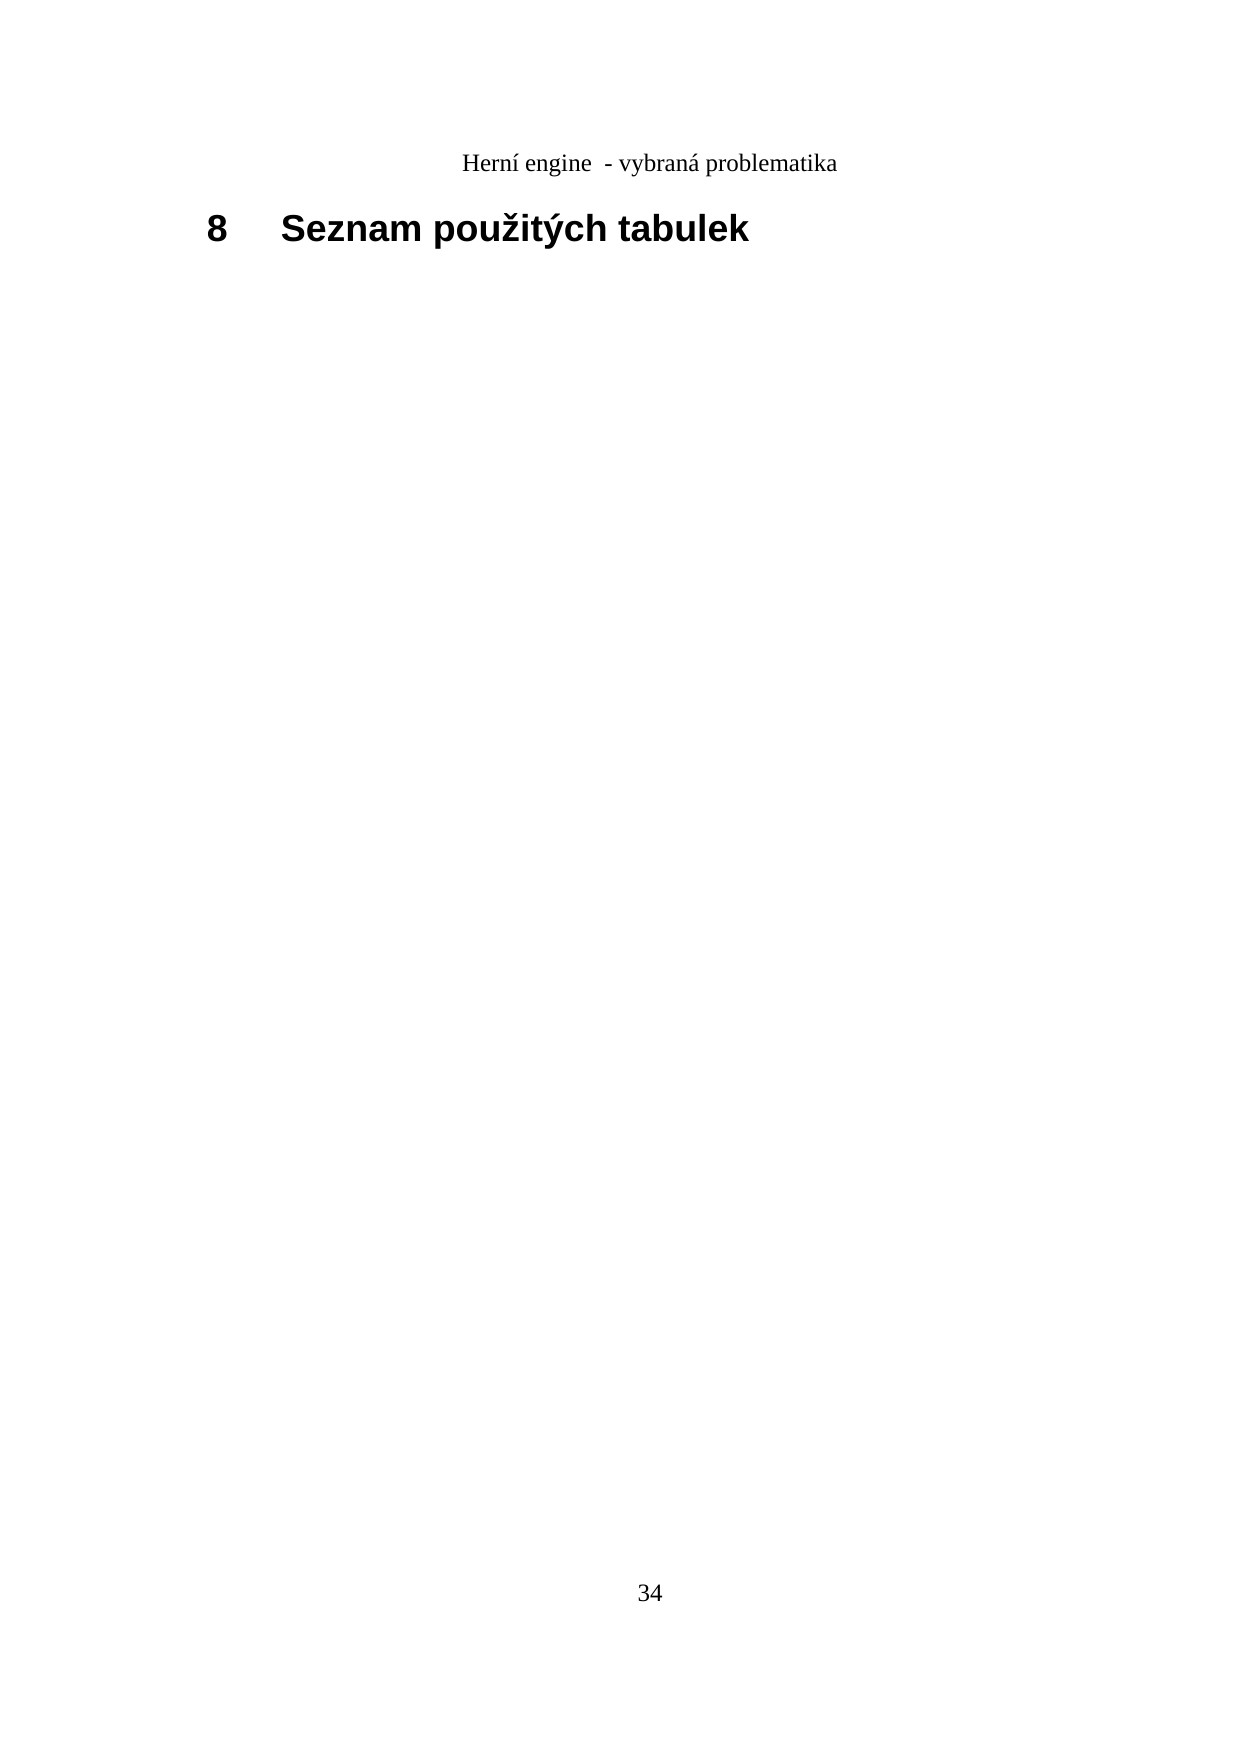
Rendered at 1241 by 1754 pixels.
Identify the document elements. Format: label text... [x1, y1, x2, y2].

subtitle Seznam použitých tabulek [207, 207, 1093, 250]
